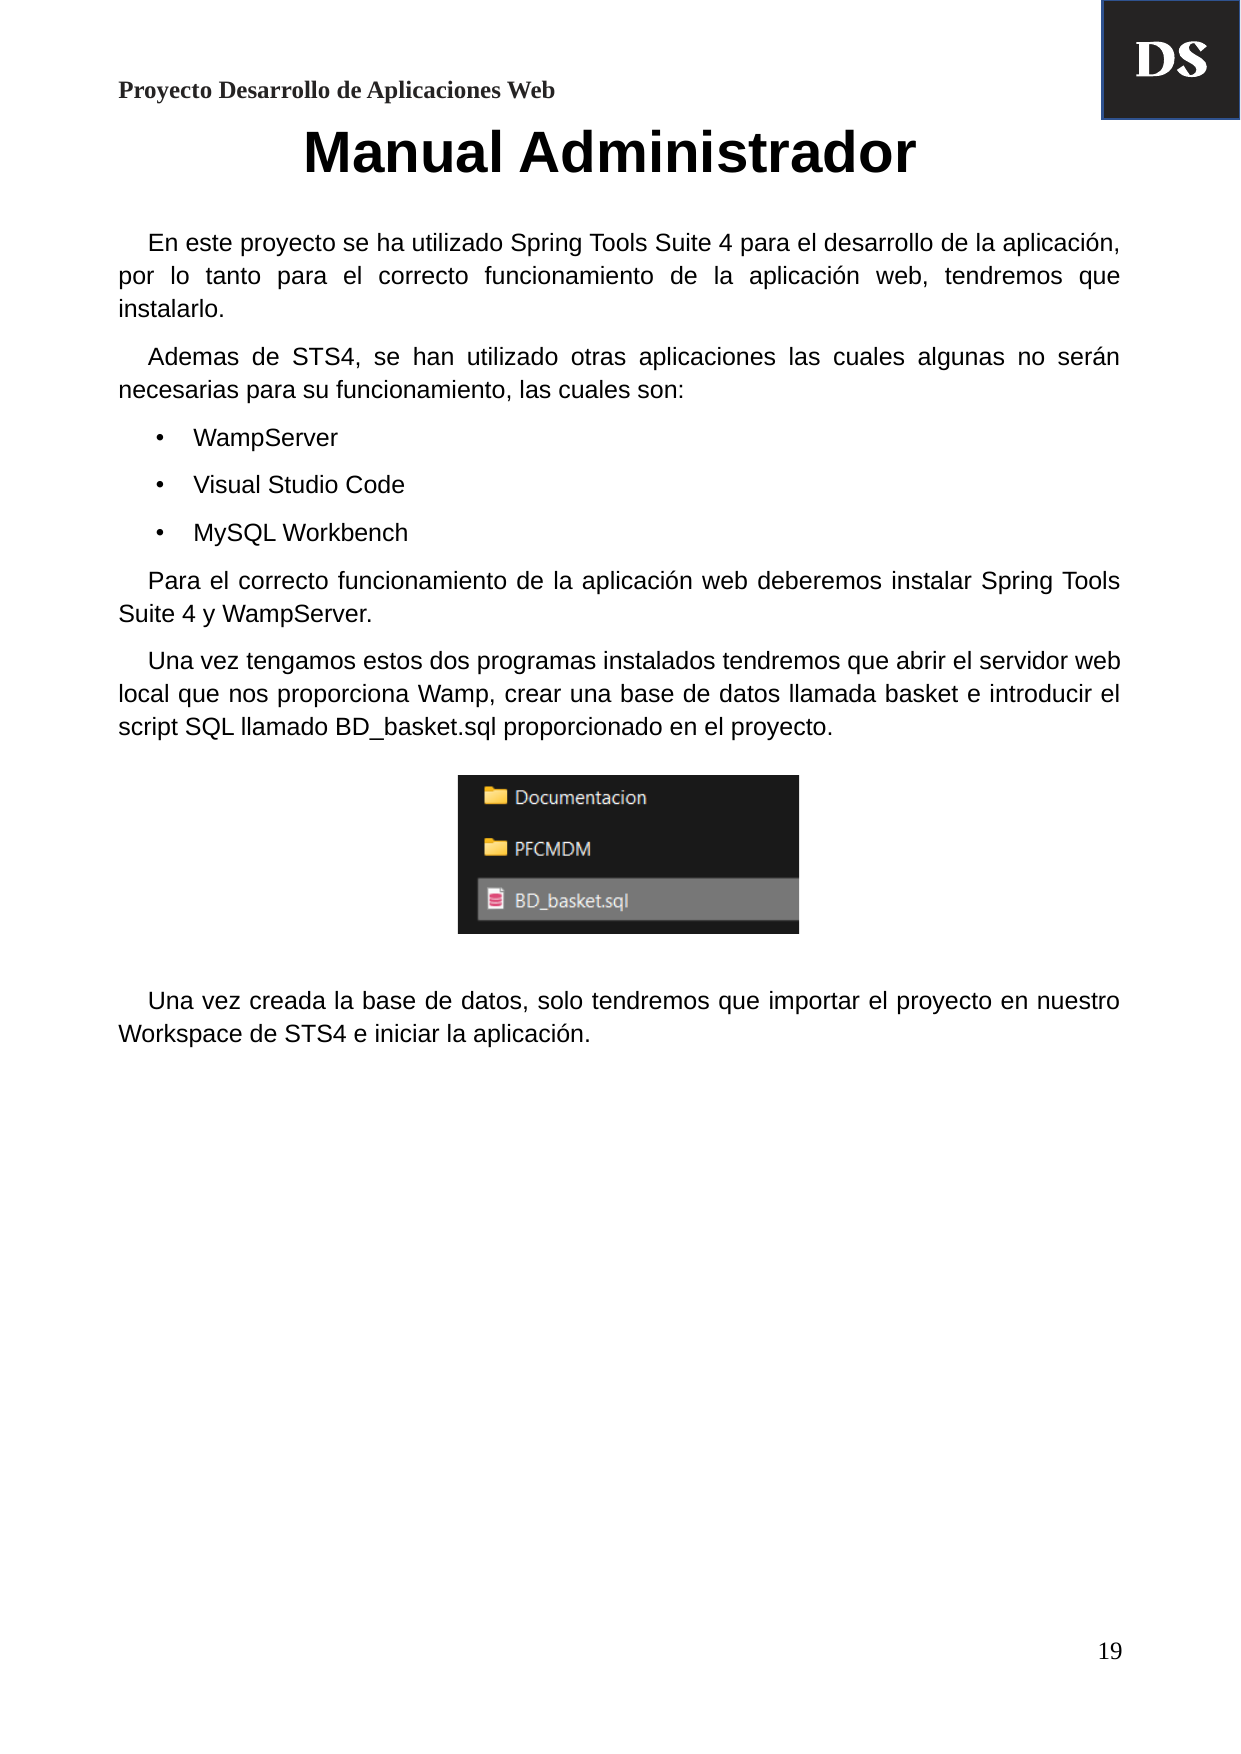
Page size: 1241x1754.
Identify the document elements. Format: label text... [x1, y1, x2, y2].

picture [457, 775, 800, 934]
list MySQL Workbench [156, 518, 1122, 547]
subtitle Manual Administrador [118, 118, 1122, 185]
text Ademas de STS4, se han utilizado otras aplicaciones las cuales algunas no serán necesarias para su funcionamiento, las cuales son: [118, 342, 1122, 404]
text Una vez tengamos estos dos programas instalados tendremos que abrir el servidor web local que nos proporciona Wamp, crear una base de datos llamada basket e introducir el script SQL llamado BD_basket.sql proporcionado en el proyecto. [118, 646, 1122, 741]
text Una vez creada la base de datos, solo tendremos que importar el proyecto en nuestro Workspace de STS4 e iniciar la aplicación. [118, 986, 1122, 1047]
list WampServer [156, 423, 1122, 451]
text En este proyecto se ha utilizado Spring Tools Suite 4 para el desarrollo de la aplicación, por lo tanto para el correcto funcionamiento de la aplicación web, tendremos que instalarlo. [118, 228, 1122, 323]
list Visual Studio Code [156, 470, 1122, 499]
text Para el correcto funcionamiento de la aplicación web deberemos instalar Spring Tools Suite 4 y WampServer. [118, 566, 1122, 627]
